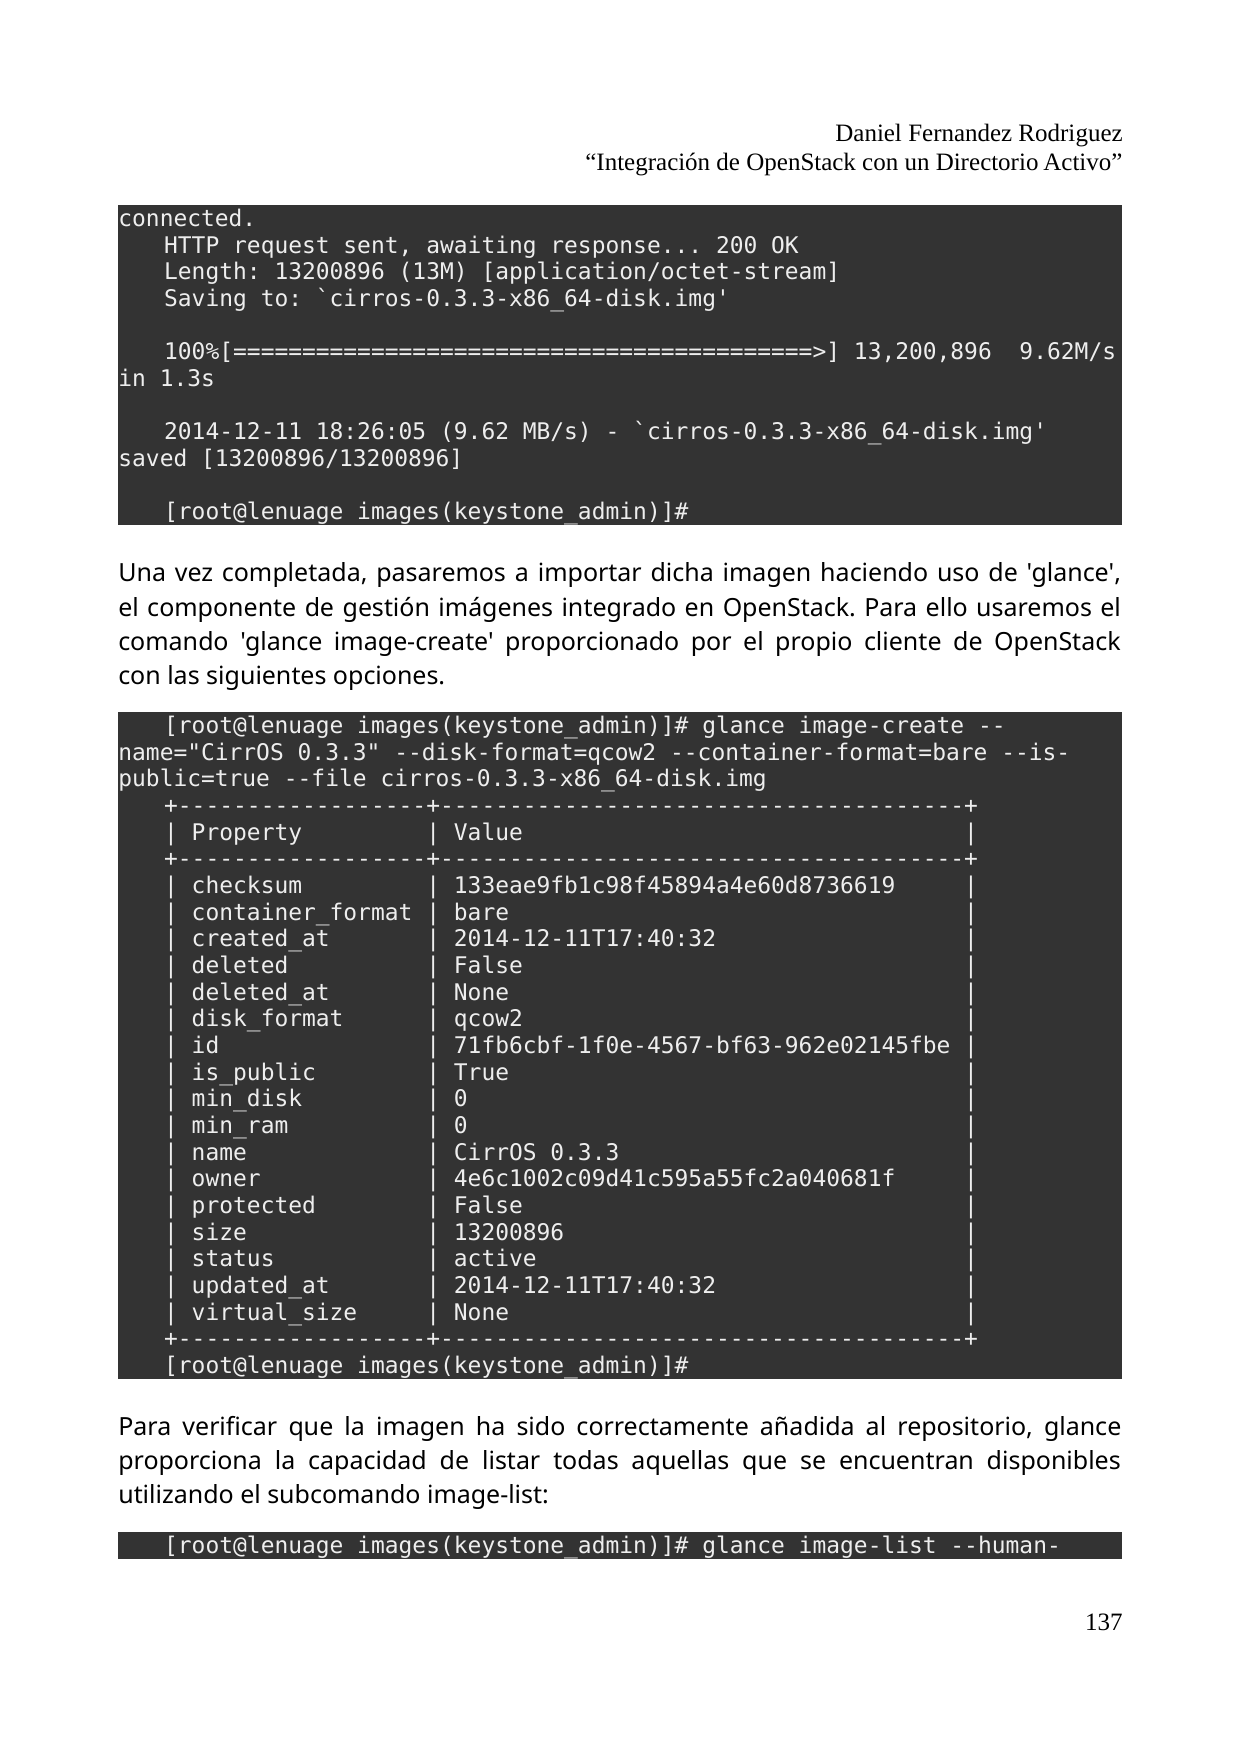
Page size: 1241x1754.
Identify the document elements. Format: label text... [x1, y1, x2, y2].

text Saving to: `cirros-0.3.3-x86_64-disk.img' [118, 285, 1122, 312]
text | updated_at | 2014-12-11T17:40:32 | [118, 1272, 1122, 1299]
text Length: 13200896 (13M) [application/octet-stream] [118, 258, 1122, 285]
text Para verificar que la imagen ha sido correctamente añadida al repositorio, glance proporciona la capacidad de listar todas aquellas que se encuentran disponibles utilizando el subcomando image-list: [118, 1409, 1122, 1511]
text | disk_format | qcow2 | [118, 1006, 1122, 1032]
text | checksum | 133eae9fb1c98f45894a4e60d8736619 | [118, 872, 1122, 899]
text | deleted_at | None | [118, 979, 1122, 1006]
text | min_ram | 0 | [118, 1112, 1122, 1139]
text | status | active | [118, 1246, 1122, 1272]
text | Property | Value | [118, 819, 1122, 846]
text | name | CirrOS 0.3.3 | [118, 1139, 1122, 1166]
text | id | 71fb6cbf-1f0e-4567-bf63-962e02145fbe | [118, 1032, 1122, 1059]
text [root@lenuage images(keystone_admin)]# [118, 1352, 1122, 1379]
text | min_disk | 0 | [118, 1086, 1122, 1112]
text | protected | False | [118, 1192, 1122, 1219]
text [root@lenuage images(keystone_admin)]# [118, 498, 1122, 525]
text | owner | 4e6c1002c09d41c595a55fc2a040681f | [118, 1166, 1122, 1192]
text | virtual_size | None | [118, 1299, 1122, 1326]
text +------------------+--------------------------------------+ [118, 1326, 1122, 1352]
text | created_at | 2014-12-11T17:40:32 | [118, 926, 1122, 952]
text | deleted | False | [118, 952, 1122, 979]
text +------------------+--------------------------------------+ [118, 846, 1122, 872]
text [root@lenuage images(keystone_admin)]# glance image-list --human- [118, 1532, 1122, 1559]
text 100%[==========================================>] 13,200,896 9.62M/s in 1.3s [118, 338, 1122, 392]
text | size | 13200896 | [118, 1219, 1122, 1246]
text | container_format | bare | [118, 899, 1122, 926]
text | is_public | True | [118, 1059, 1122, 1086]
text [root@lenuage images(keystone_admin)]# glance image-create --name="CirrOS 0.3.3" --disk-format=qcow2 --container-format=bare --is-public=true --file cirros-0.3.3-x86_64-disk.img [118, 712, 1122, 792]
text +------------------+--------------------------------------+ [118, 792, 1122, 819]
text Una vez completada, pasaremos a importar dicha imagen haciendo uso de 'glance', el componente de gestión imágenes integrado en OpenStack. Para ello usaremos el comando 'glance image-create' proporcionado por el propio cliente de OpenStack con las siguientes opciones. [118, 555, 1122, 691]
text 2014-12-11 18:26:05 (9.62 MB/s) - `cirros-0.3.3-x86_64-disk.img' saved [13200896/13200896] [118, 418, 1122, 472]
text HTTP request sent, awaiting response... 200 OK [118, 232, 1122, 258]
text connected. [118, 205, 1122, 232]
